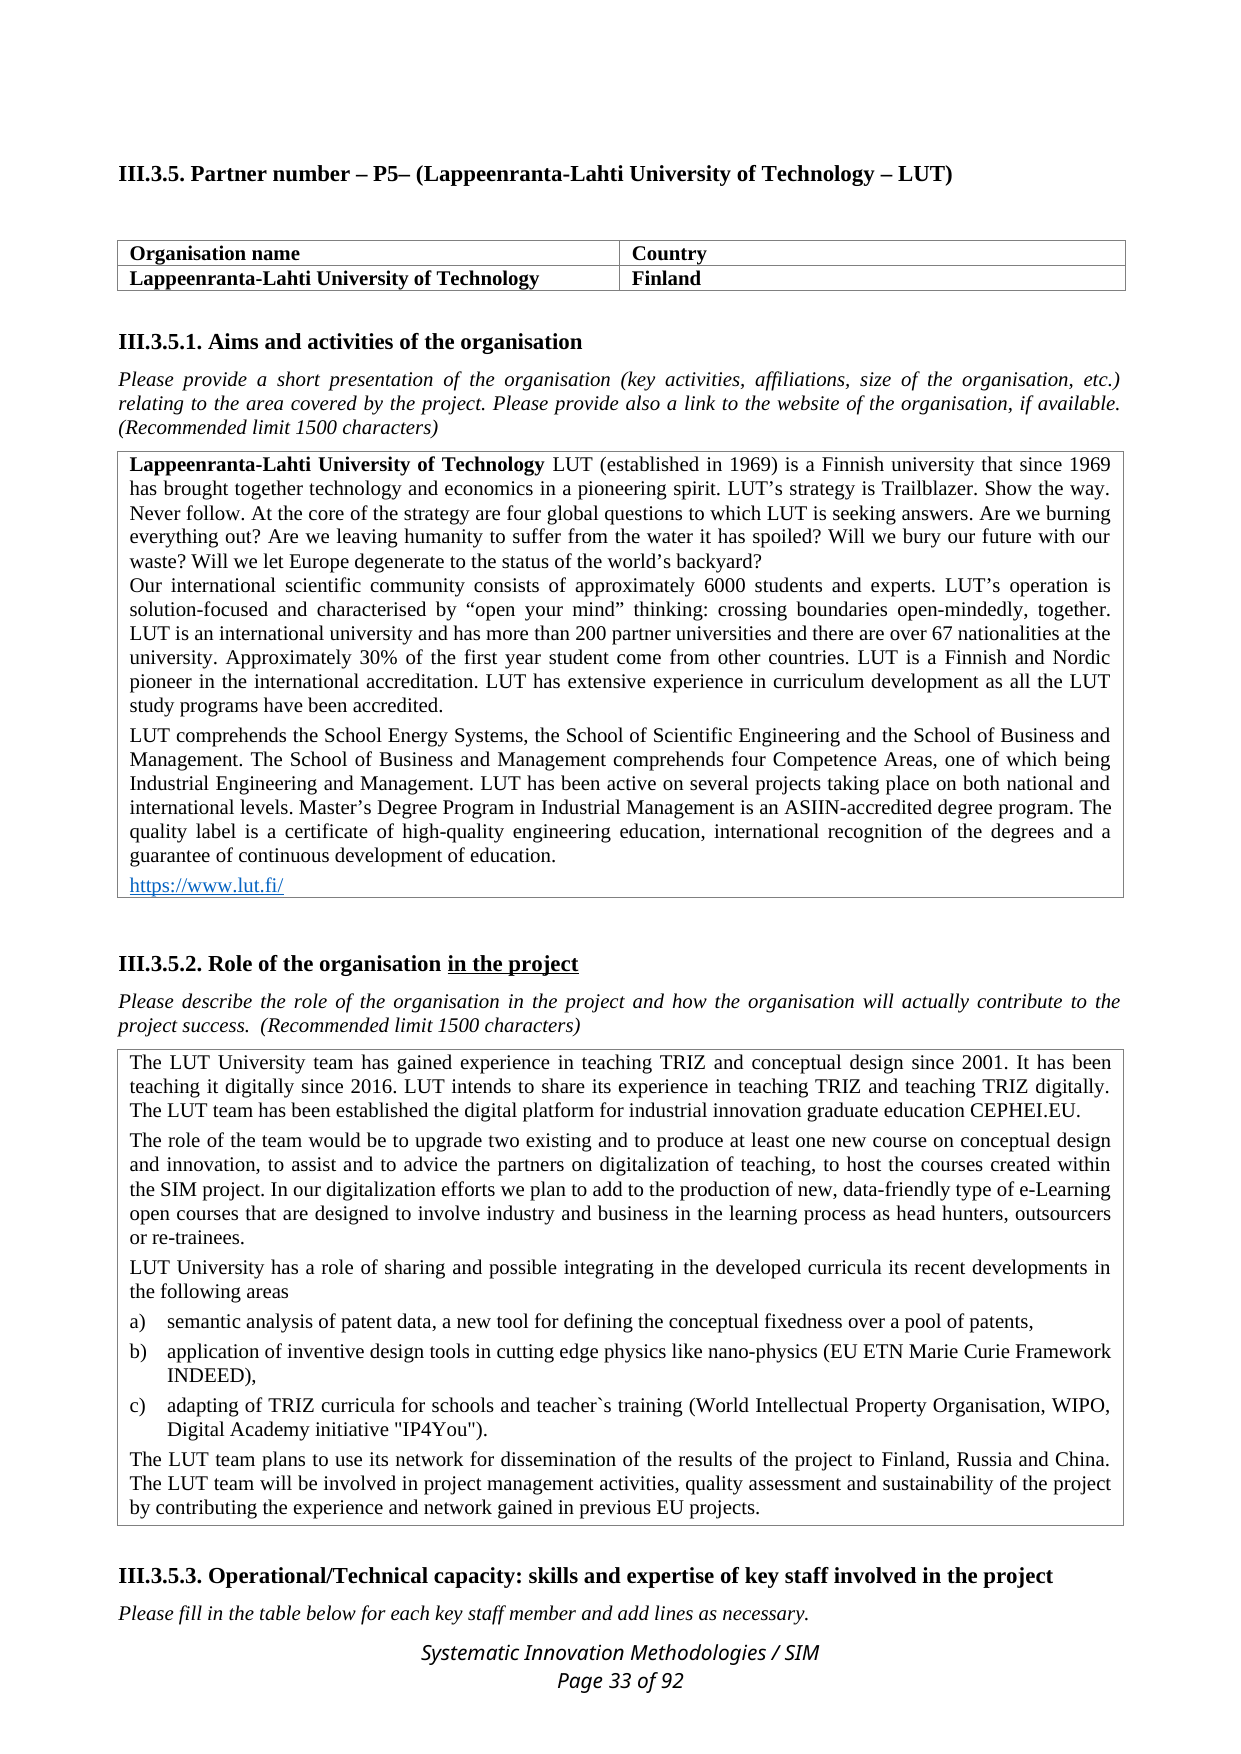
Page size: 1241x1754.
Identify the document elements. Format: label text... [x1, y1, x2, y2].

table_header Lappeenranta-Lahti University of Technology LUT (established in 1969) is a Finnish university that since 1969 has brought together technology and economics in a pioneering spirit. LUT’s strategy is Trailblazer. Show the way. Never follow. At the core of the strategy are four global questions to which LUT is seeking answers. Are we burning everything out? Are we leaving humanity to suffer from the water it has spoiled? Will we bury our future with our waste? Will we let Europe degenerate to the status of the world’s backyard? Our international scientific community consists of approximately 6000 students and experts. LUT’s operation is solution-focused and characterised by “open your mind” thinking: crossing boundaries open-mindedly, together. LUT is an international university and has more than 200 partner universities and there are over 67 nationalities at the university. Approximately 30% of the first year student come from other countries. LUT is a Finnish and Nordic pioneer in the international accreditation. LUT has extensive experience in curriculum development as all the LUT study programs have been accredited. LUT comprehends the School Energy Systems, the School of Scientific Engineering and the School of Business and Management. The School of Business and Management comprehends four Competence Areas, one of which being Industrial Engineering and Management. LUT has been active on several projects taking place on both national and international levels. Master’s Degree Program in Industrial Management is an ASIIN-accredited degree program. The quality label is a certificate of high-quality engineering education, international recognition of the degrees and a guarantee of continuous development of education. https://www.lut.fi/ [118, 452, 1123, 897]
text III.3.5.1. Aims and activities of the organisation [118, 328, 1122, 354]
subtitle III.3.5. Partner number – P5– (Lappeenranta-Lahti University of Technology – LUT) [118, 160, 1122, 187]
text Please fill in the table below for each key staff member and add lines as necessary. [118, 1601, 1122, 1625]
table_header Country [620, 241, 1125, 265]
text Please provide a short presentation of the organisation (key activities, affiliations, size of the organisation, etc.) relating to the area covered by the project. Please provide also a link to the website of the organisation, if available. (Recommended limit 1500 characters) [118, 367, 1122, 439]
text III.3.5.2. Role of the organisation in the project [118, 950, 1122, 976]
table_cell Lappeenranta-Lahti University of Technology [118, 266, 619, 290]
text Please describe the role of the organisation in the project and how the organisation will actually contribute to the project success. (Recommended limit 1500 characters) [118, 988, 1122, 1037]
text III.3.5.3. Operational/Technical capacity: skills and expertise of key staff involved in the project [118, 1562, 1122, 1589]
table_header The LUT University team has gained experience in teaching TRIZ and conceptual design since 2001. It has been teaching it digitally since 2016. LUT intends to share its experience in teaching TRIZ and teaching TRIZ digitally. The LUT team has been established the digital platform for industrial innovation graduate education CEPHEI.EU. The role of the team would be to upgrade two existing and to produce at least one new course on conceptual design and innovation, to assist and to advice the partners on digitalization of teaching, to host the courses created within the SIM project. In our digitalization efforts we plan to add to the production of new, data-friendly type of e-Learning open courses that are designed to involve industry and business in the learning process as head hunters, outsourcers or re-trainees. LUT University has a role of sharing and possible integrating in the developed curricula its recent developments in the following areas semantic analysis of patent data, a new tool for defining the conceptual fixedness over a pool of patents, application of inventive design tools in cutting edge physics like nano-physics (EU ETN Marie Curie Framework INDEED), adapting of TRIZ curricula for schools and teacher`s training (World Intellectual Property Organisation, WIPO, Digital Academy initiative "IP4You"). The LUT team plans to use its network for dissemination of the results of the project to Finland, Russia and China. The LUT team will be involved in project management activities, quality assessment and sustainability of the project by contributing the experience and network gained in previous EU projects. [118, 1050, 1123, 1525]
table_header Organisation name [118, 241, 619, 265]
table_cell Finland [620, 266, 1125, 290]
